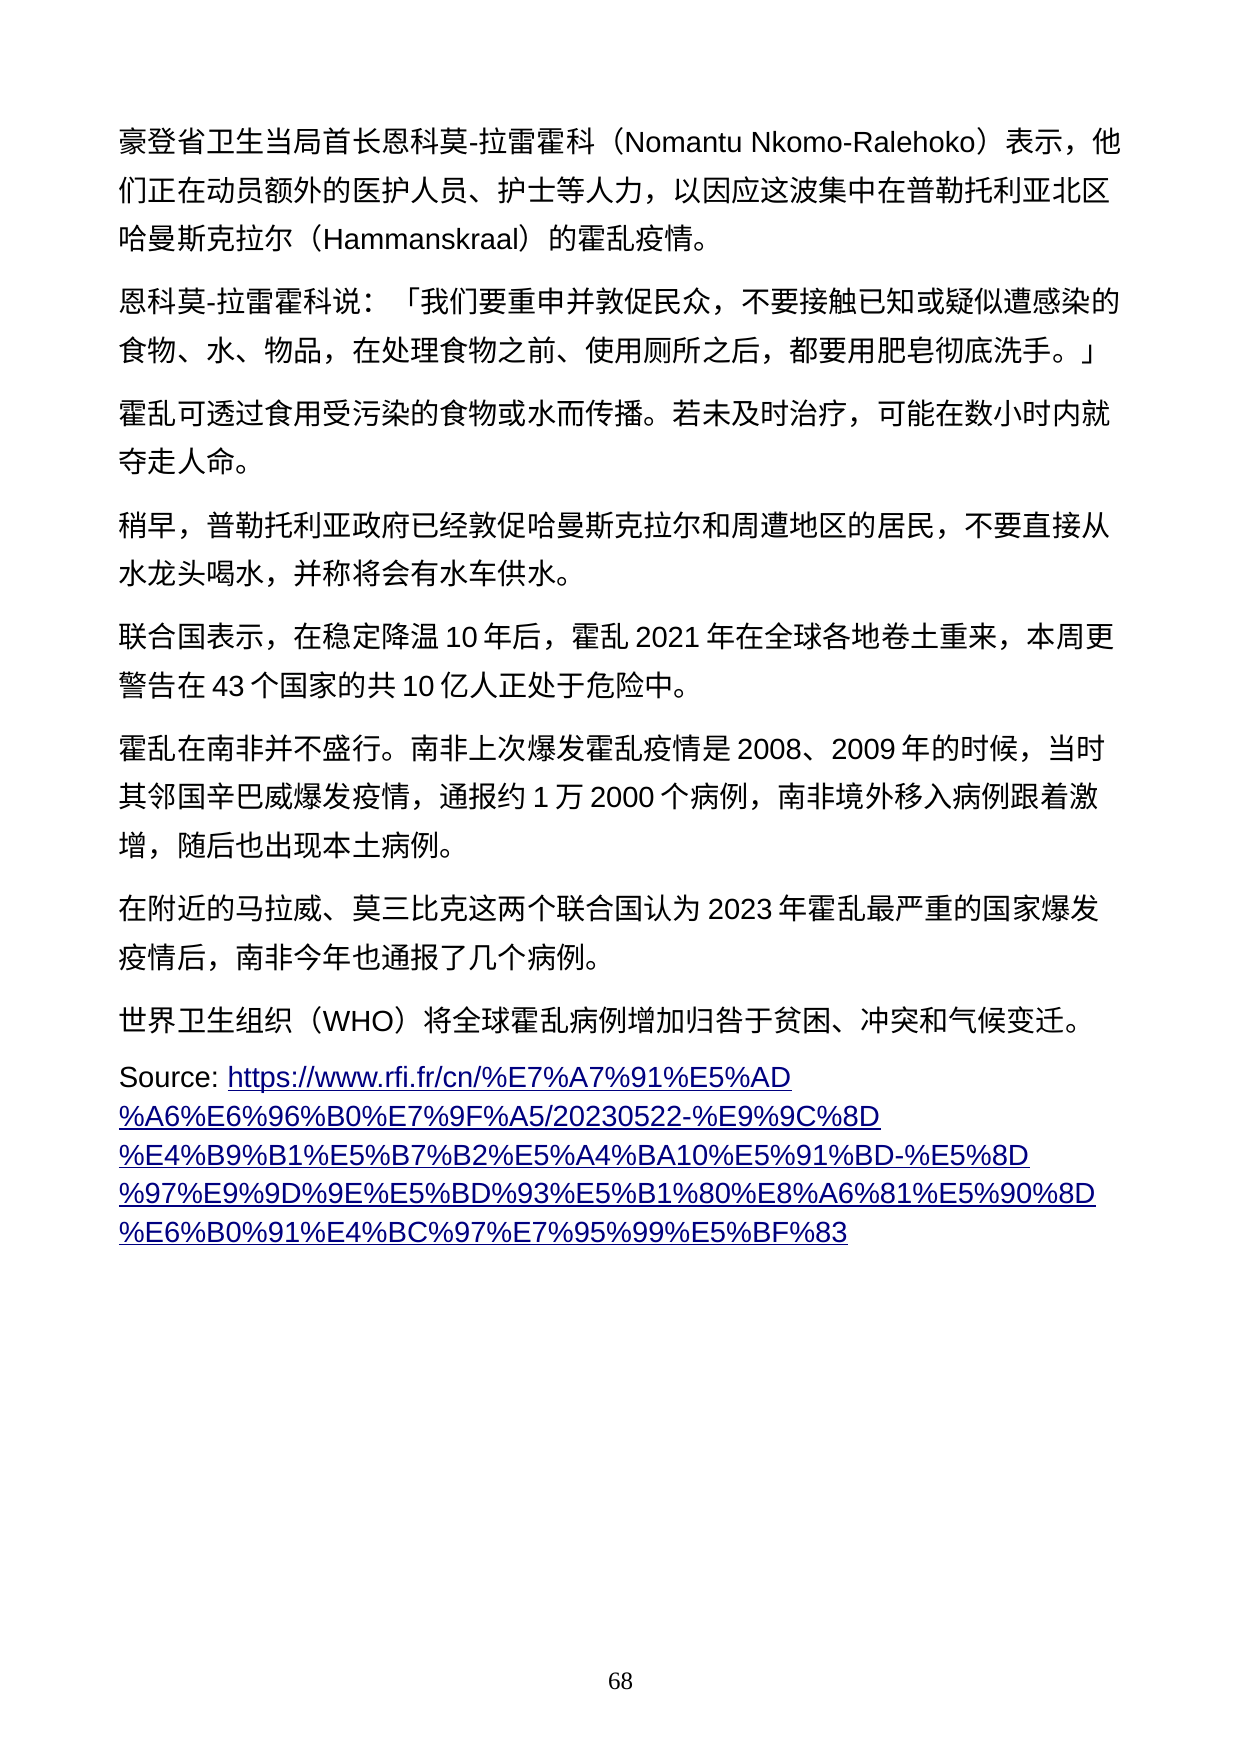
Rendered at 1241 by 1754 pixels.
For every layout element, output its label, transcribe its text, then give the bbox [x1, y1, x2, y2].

text 霍乱在南非并不盛行。南非上次爆发霍乱疫情是2008、2009年的时候，当时其邻国辛巴威爆发疫情，通报约1万2000个病例，南非境外移入病例跟着激增，随后也出现本土病例。 [118, 725, 1122, 865]
text 恩科莫-拉雷霍科说：「我们要重申并敦促民众，不要接触已知或疑似遭感染的食物、水、物品，在处理食物之前、使用厕所之后，都要用肥皂彻底洗手。」 [118, 279, 1122, 369]
text 在附近的马拉威、莫三比克这两个联合国认为2023年霍乱最严重的国家爆发疫情后，南非今年也通报了几个病例。 [118, 886, 1122, 976]
text 世界卫生组织（WHO）将全球霍乱病例增加归咎于贫困、冲突和气候变迁。 [118, 997, 1122, 1039]
text Source: https://www.rfi.fr/cn/%E7%A7%91%E5%AD%A6%E6%96%B0%E7%9F%A5/20230522-%E9%9C%8D%E4%B9%B1%E5%B7%B2%E5%A4%BA10%E5%91%BD-%E5%8D%97%E9%9D%9E%E5%BD%93%E5%B1%80%E8%A6%81%E5%90%8D%E6%B0%91%E4%BC%97%E7%95%99%E5%BF%83 [118, 1060, 1122, 1248]
text 霍乱可透过食用受污染的食物或水而传播。若未及时治疗，可能在数小时内就夺走人命。 [118, 390, 1122, 481]
text 稍早，普勒托利亚政府已经敦促哈曼斯克拉尔和周遭地区的居民，不要直接从水龙头喝水，并称将会有水车供水。 [118, 502, 1122, 593]
text 豪登省卫生当局首长恩科莫-拉雷霍科（Nomantu Nkomo-Ralehoko）表示，他们正在动员额外的医护人员、护士等人力，以因应这波集中在普勒托利亚北区哈曼斯克拉尔（Hammanskraal）的霍乱疫情。 [118, 118, 1122, 258]
text 联合国表示，在稳定降温10年后，霍乱2021年在全球各地卷土重来，本周更警告在43个国家的共10亿人正处于危险中。 [118, 614, 1122, 704]
